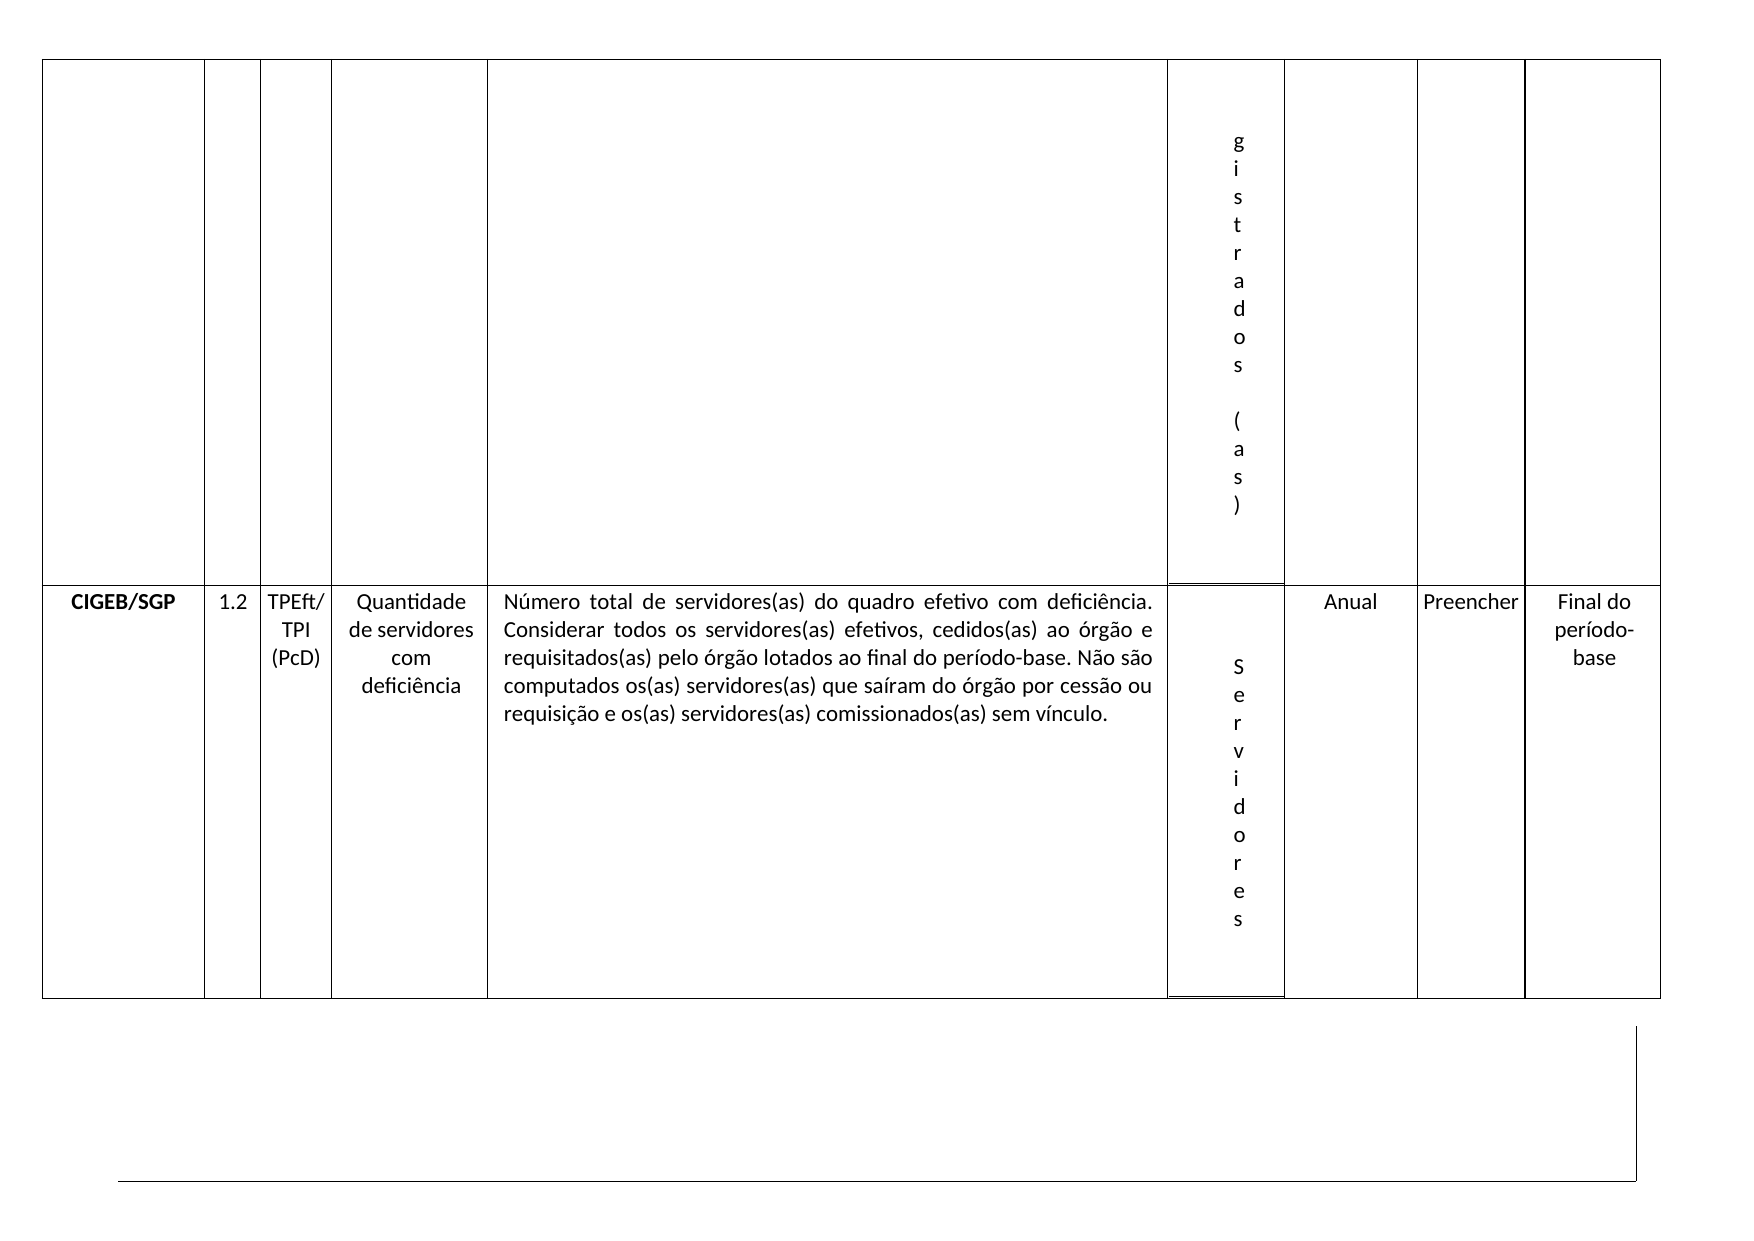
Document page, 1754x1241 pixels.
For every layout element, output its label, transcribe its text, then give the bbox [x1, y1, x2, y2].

table_cell [1526, 60, 1660, 584]
table_cell [205, 60, 260, 584]
table_cell Final do período-base [1526, 586, 1660, 998]
table_cell CIGEB/SGP [43, 586, 204, 998]
table_cell [261, 60, 331, 584]
table_cell Servidores [1168, 586, 1284, 998]
table_cell 1.2 [205, 586, 260, 998]
table_cell [488, 60, 1167, 584]
table_cell [1418, 60, 1524, 584]
table_cell [1285, 60, 1417, 584]
table_cell [332, 60, 487, 584]
table_cell Preencher [1418, 586, 1524, 998]
table_cell Quantidade de servidores com deficiência [332, 586, 487, 998]
table_cell gistrados (as) [1168, 60, 1284, 584]
table_cell Número total de servidores(as) do quadro efetivo com deficiência. Considerar todos os servidores(as) efetivos, cedidos(as) ao órgão e requisitados(as) pelo órgão lotados ao final do período-base. Não são computados os(as) servidores(as) que saíram do órgão por cessão ou requisição e os(as) servidores(as) comissionados(as) sem vínculo. [488, 586, 1167, 998]
table_cell [43, 60, 204, 584]
table_cell Anual [1285, 586, 1417, 998]
table_cell TPEft/TPI (PcD) [261, 586, 331, 998]
